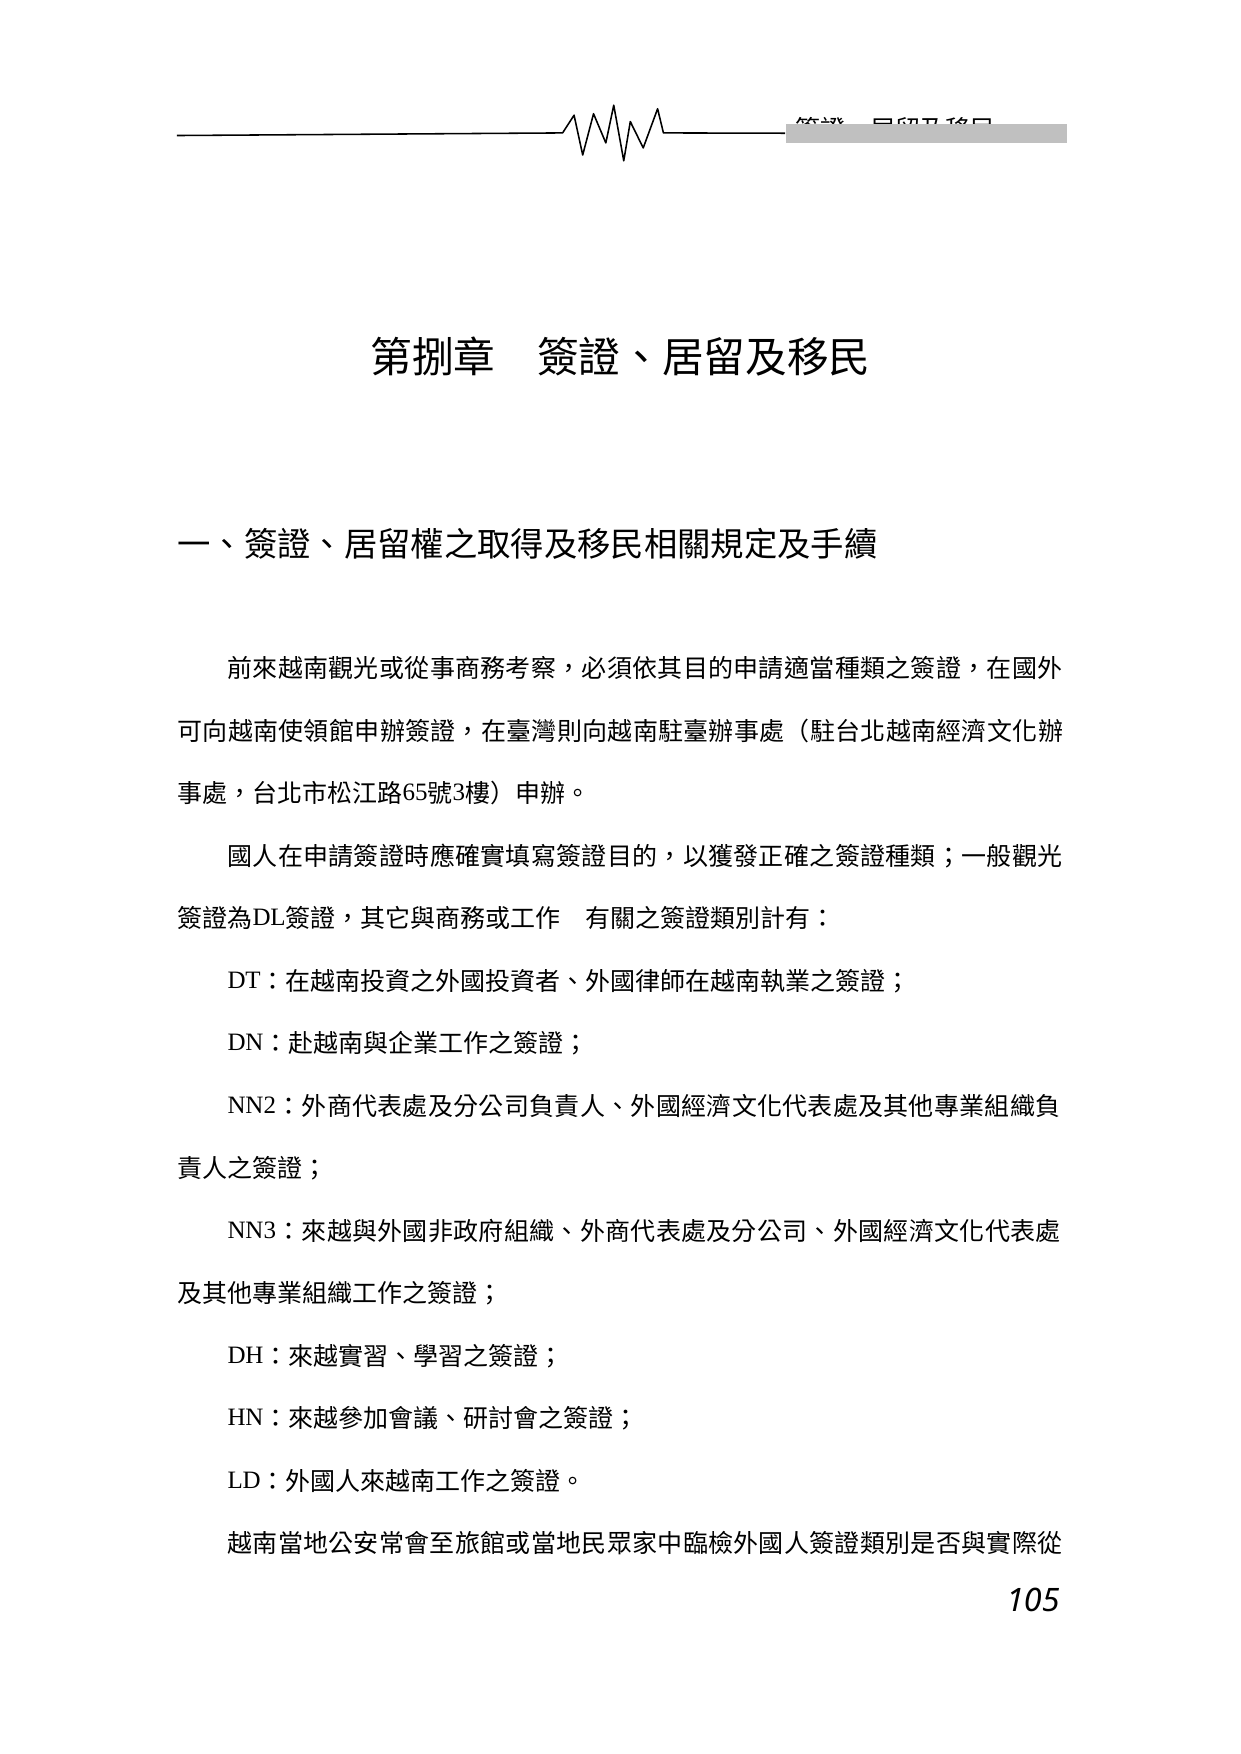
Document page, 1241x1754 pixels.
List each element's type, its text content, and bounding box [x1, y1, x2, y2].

text 越南當地公安常會至旅館或當地民眾家中臨檢外國人簽證類別是否與實際從 [177, 1500, 1063, 1563]
text NN3：來越與外國非政府組織、外商代表處及分公司、外國經濟文化代表處及其他專業組織工作之簽證； [177, 1188, 1063, 1313]
text HN：來越參加會議、研討會之簽證； [177, 1375, 1063, 1438]
text 前來越南觀光或從事商務考察，必須依其目的申請適當種類之簽證，在國外可向越南使領館申辦簽證，在臺灣則向越南駐臺辦事處（駐台北越南經濟文化辦事處，台北市松江路65號3樓）申辦。 [177, 625, 1063, 813]
text 第捌章 簽證、居留及移民 [177, 313, 1063, 375]
text DN：赴越南與企業工作之簽證； [177, 1000, 1063, 1063]
text DT：在越南投資之外國投資者、外國律師在越南執業之簽證； [177, 938, 1063, 1000]
text LD：外國人來越南工作之簽證。 [177, 1438, 1063, 1500]
text NN2：外商代表處及分公司負責人、外國經濟文化代表處及其他專業組織負責人之簽證； [177, 1063, 1063, 1188]
text 國人在申請簽證時應確實填寫簽證目的，以獲發正確之簽證種類；一般觀光簽證為DL簽證，其它與商務或工作 有關之簽證類別計有： [177, 813, 1063, 938]
text DH：來越實習、學習之簽證； [177, 1313, 1063, 1375]
text 一、簽證、居留權之取得及移民相關規定及手續 [177, 500, 1063, 563]
